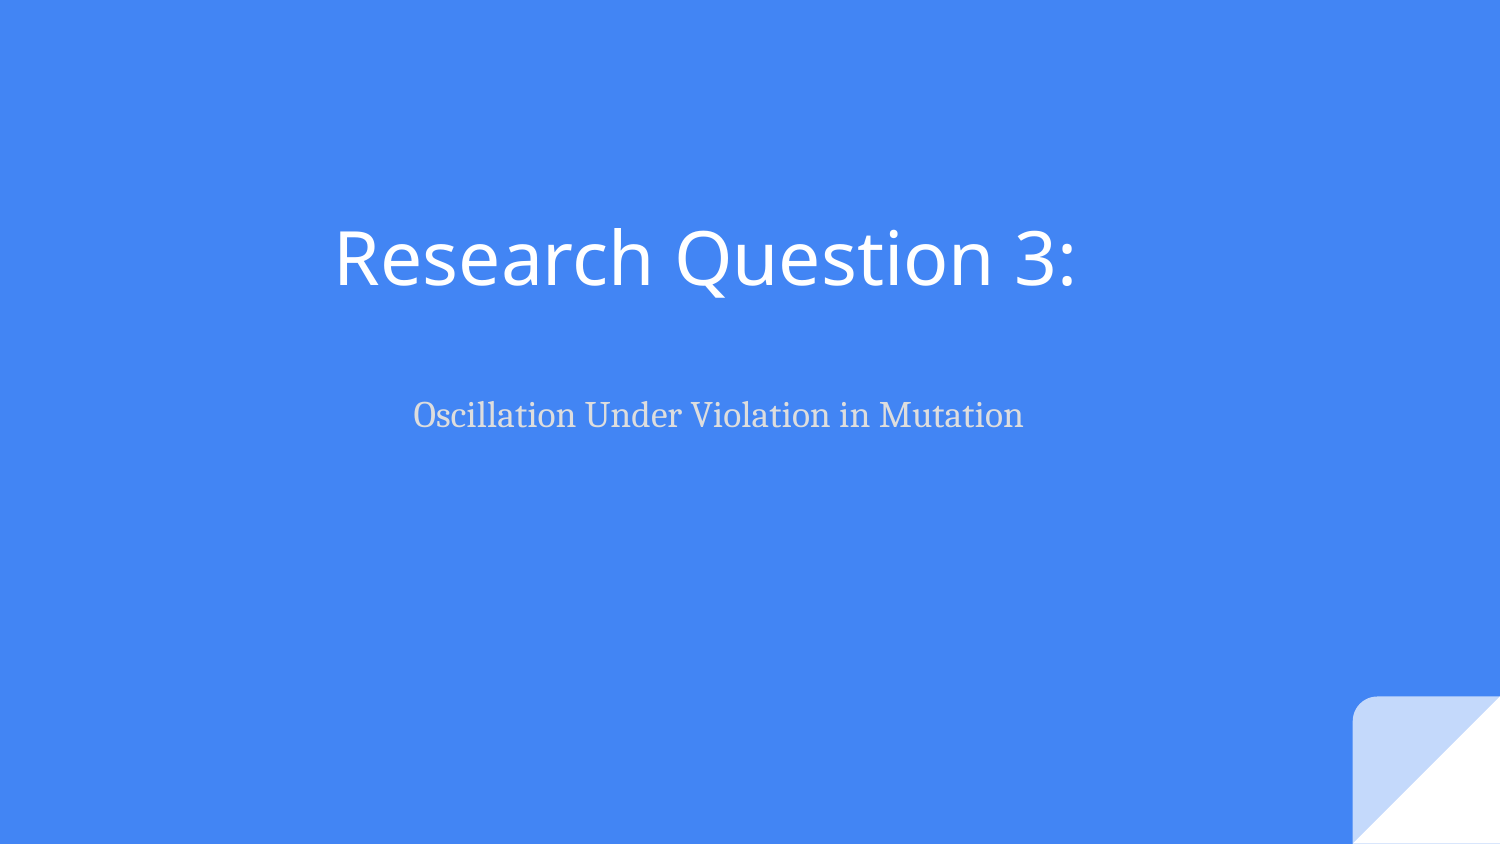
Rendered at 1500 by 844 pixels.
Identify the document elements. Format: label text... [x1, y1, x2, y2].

title Research Question 3: [31, 161, 1381, 316]
subtitle Oscillation Under Violation in Mutation [45, 375, 1394, 446]
